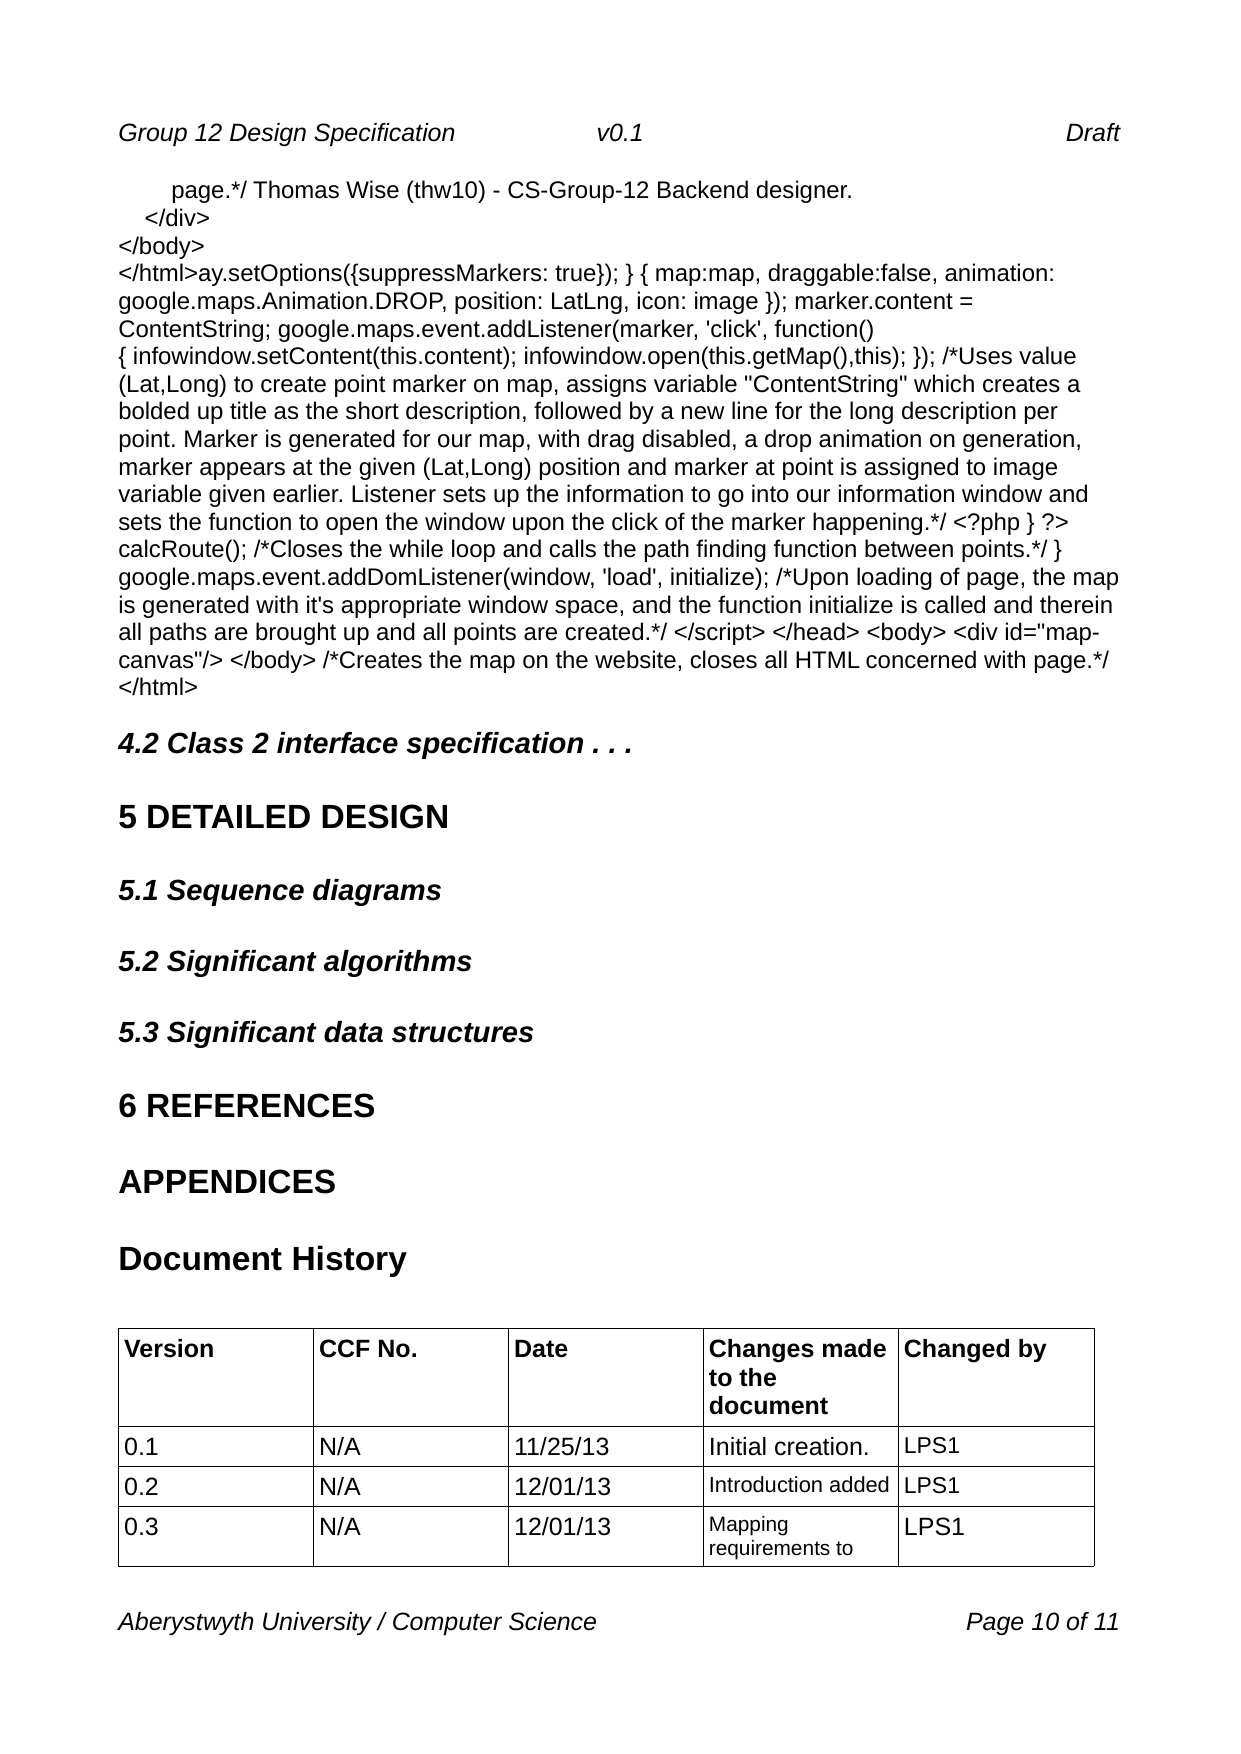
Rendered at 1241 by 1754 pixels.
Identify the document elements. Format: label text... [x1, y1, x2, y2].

table_cell 0.3 [119, 1507, 313, 1566]
subtitle APPENDICES [118, 1162, 1122, 1201]
table_cell 25/11/13 [509, 1427, 703, 1466]
table_cell 01/12/13 [509, 1507, 703, 1566]
table_cell 01/12/13 [509, 1467, 703, 1506]
table_cell 0.2 [119, 1467, 313, 1506]
subtitle 4.2 Class 2 interface specification . . . [118, 726, 1122, 759]
table_header Version [119, 1329, 313, 1426]
subtitle 6 REFERENCES [118, 1086, 1122, 1125]
table_header CCF No. [314, 1329, 508, 1426]
table_cell N/A [314, 1507, 508, 1566]
subtitle 5.3 Significant data structures [118, 1015, 1122, 1049]
table_header Changes made to the document [704, 1329, 898, 1426]
table_cell LPS1 [899, 1467, 1094, 1506]
table_header Changed by [899, 1329, 1094, 1426]
table_cell Initial creation. [704, 1427, 898, 1466]
subtitle Document History [118, 1238, 1122, 1277]
table_cell Introduction added [704, 1467, 898, 1506]
table_header Date [509, 1329, 703, 1426]
text page.*/ Thomas Wise (thw10) - CS-Group-12 Backend designer. [118, 176, 1122, 204]
table_cell N/A [314, 1467, 508, 1506]
text </div> [118, 204, 1122, 232]
table_cell LPS1 [899, 1427, 1094, 1466]
table_cell 0.1 [119, 1427, 313, 1466]
table_cell Mapping requirements to [704, 1507, 898, 1566]
table_cell LPS1 [899, 1507, 1094, 1566]
table_cell N/A [314, 1427, 508, 1466]
text </html>ay.setOptions({suppressMarkers: true}); } { map:map, draggable:false, animation: google.maps.Animation.DROP, position: LatLng, icon: image }); marker.content = ContentString; google.maps.event.addListener(marker, 'click', function(){ infowindow.setContent(this.content); infowindow.open(this.getMap(),this); }); /*Uses value (Lat,Long) to create point marker on map, assigns variable "ContentString" which creates a bolded up title as the short description, followed by a new line for the long description per point. Marker is generated for our map, with drag disabled, a drop animation on generation, marker appears at the given (Lat,Long) position and marker at point is assigned to image variable given earlier. Listener sets up the information to go into our information window and sets the function to open the window upon the click of the marker happening.*/ <?php } ?> calcRoute(); /*Closes the while loop and calls the path finding function between points.*/ } google.maps.event.addDomListener(window, 'load', initialize); /*Upon loading of page, the map is generated with it's appropriate window space, and the function initialize is called and therein all paths are brought up and all points are created.*/ </script> </head> <body> <div id="map-canvas"/> </body> /*Creates the map on the website, closes all HTML concerned with page.*/ </html> [118, 259, 1122, 701]
subtitle 5.1 Sequence diagrams [118, 873, 1122, 907]
text </body> [118, 232, 1122, 259]
subtitle 5 DETAILED DESIGN [118, 797, 1122, 836]
subtitle 5.2 Significant algorithms [118, 944, 1122, 978]
